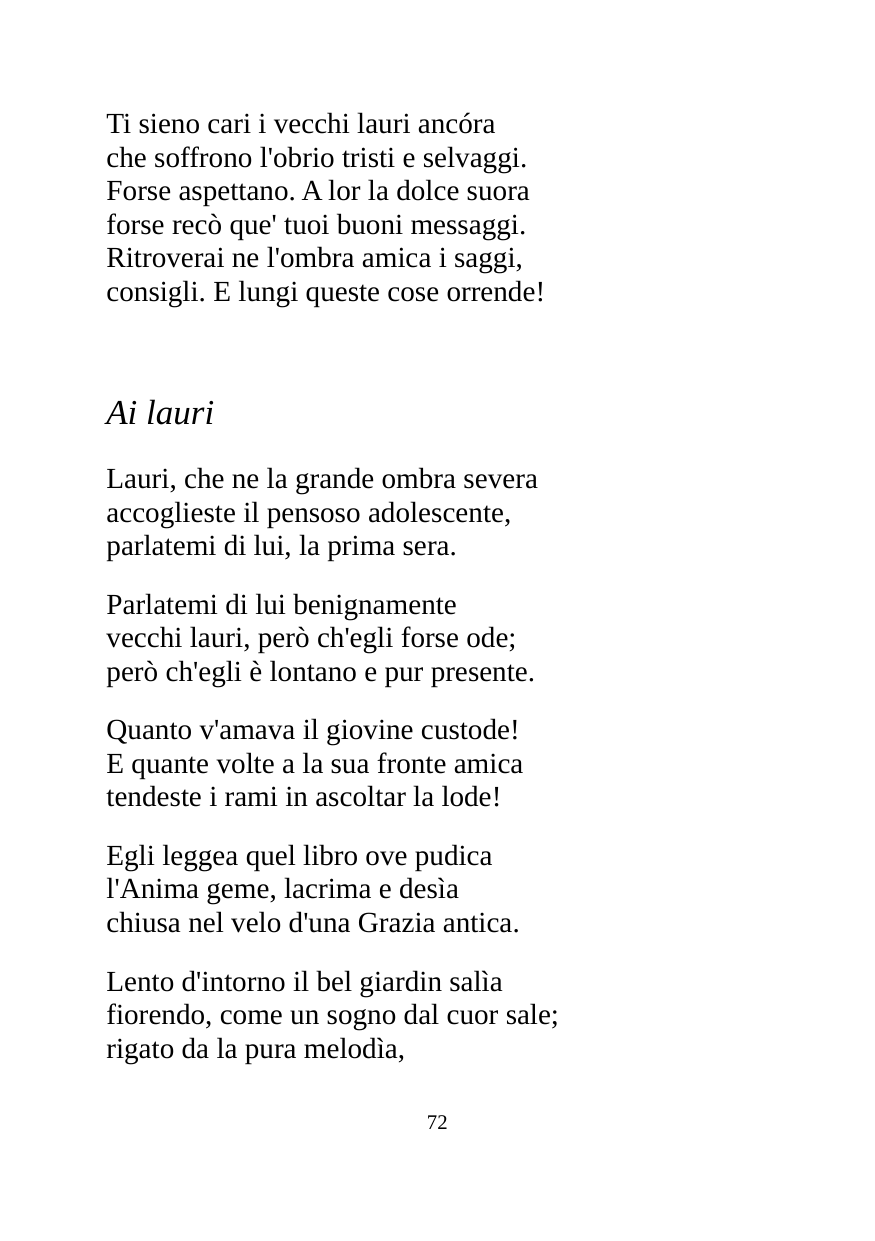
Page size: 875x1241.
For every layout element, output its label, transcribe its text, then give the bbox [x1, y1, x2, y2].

text Quanto v'amava il giovine custode! [106, 712, 768, 746]
subtitle Ai lauri [106, 392, 768, 432]
text vecchi lauri, però ch'egli forse ode; [106, 620, 768, 654]
text Lento d'intorno il bel giardin salìa [106, 964, 768, 997]
text chiusa nel velo d'una Grazia antica. [106, 905, 768, 939]
text fiorendo, come un sogno dal cuor sale; [106, 997, 768, 1031]
text parlatemi di lui, la prima sera. [106, 528, 768, 562]
text Ritroverai ne l'ombra amica i saggi, [106, 240, 768, 274]
text accoglieste il pensoso adolescente, [106, 495, 768, 528]
text però ch'egli è lontano e pur presente. [106, 654, 768, 687]
text E quante volte a la sua fronte amica [106, 746, 768, 779]
text Forse aspettano. A lor la dolce suora [106, 173, 768, 207]
text Egli leggea quel libro ove pudica [106, 838, 768, 872]
text forse recò que' tuoi buoni messaggi. [106, 207, 768, 240]
text Lauri, che ne la grande ombra severa [106, 461, 768, 495]
text rigato da la pura melodìa, [106, 1031, 768, 1064]
text tendeste i rami in ascoltar la lode! [106, 779, 768, 813]
text Parlatemi di lui benignamente [106, 587, 768, 620]
text l'Anima geme, lacrima e desìa [106, 872, 768, 905]
text Ti sieno cari i vecchi lauri ancóra [106, 106, 768, 140]
text che soffrono l'obrio tristi e selvaggi. [106, 140, 768, 173]
text consigli. E lungi queste cose orrende! [106, 274, 768, 307]
